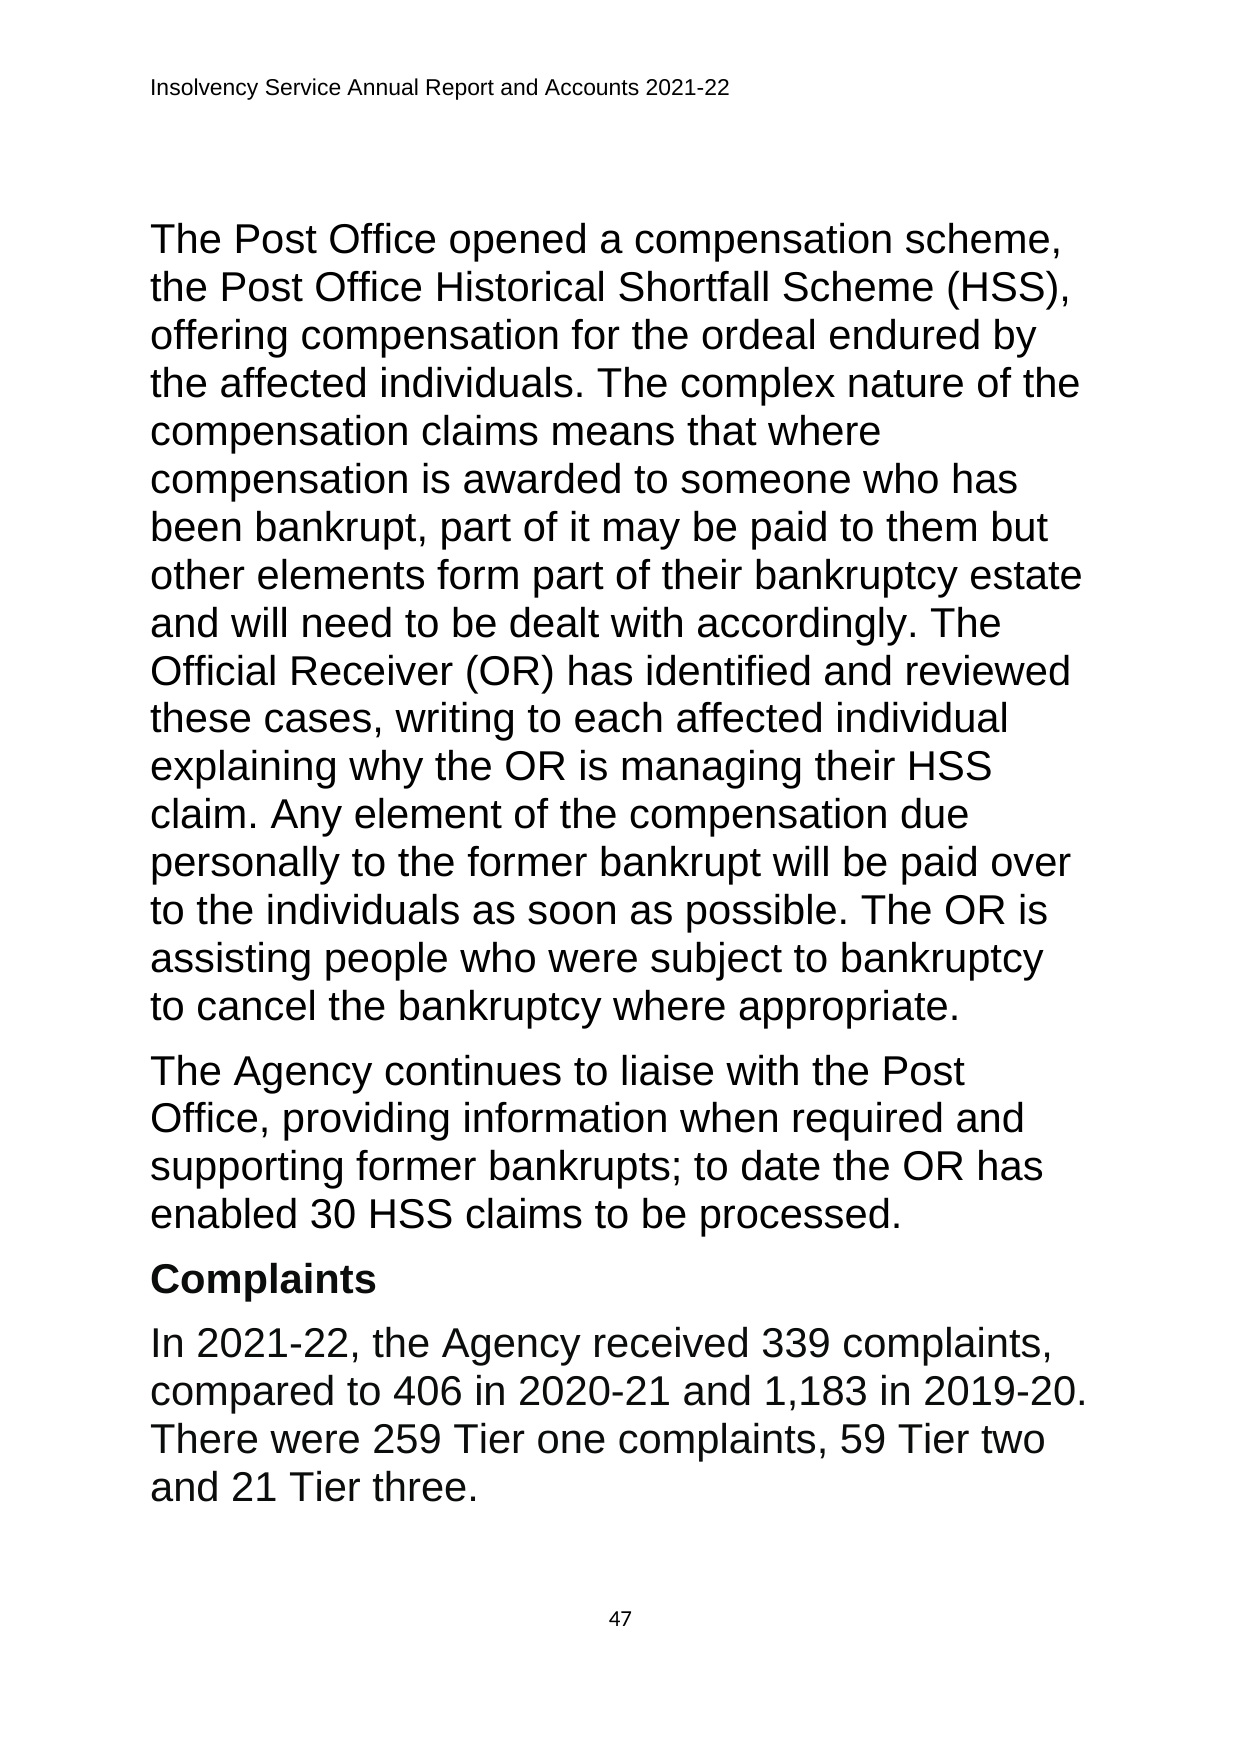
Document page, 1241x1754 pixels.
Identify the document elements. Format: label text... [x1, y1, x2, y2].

text Complaints [150, 1254, 1090, 1302]
text In 2021-22, the Agency received 339 complaints, compared to 406 in 2020-21 and 1,183 in 2019-20. There were 259 Tier one complaints, 59 Tier two and 21 Tier three. [150, 1319, 1090, 1510]
text The Post Office opened a compensation scheme, the Post Office Historical Shortfall Scheme (HSS), offering compensation for the ordeal endured by the affected individuals. The complex nature of the compensation claims means that where compensation is awarded to someone who has been bankrupt, part of it may be paid to them but other elements form part of their bankruptcy estate and will need to be dealt with accordingly. The Official Receiver (OR) has identified and reviewed these cases, writing to each affected individual explaining why the OR is managing their HSS claim. Any element of the compensation due personally to the former bankrupt will be paid over to the individuals as soon as possible. The OR is assisting people who were subject to bankruptcy to cancel the bankruptcy where appropriate. [150, 214, 1090, 1029]
text The Agency continues to liaise with the Post Office, providing information when required and supporting former bankrupts; to date the OR has enabled 30 HSS claims to be processed. [150, 1046, 1090, 1237]
